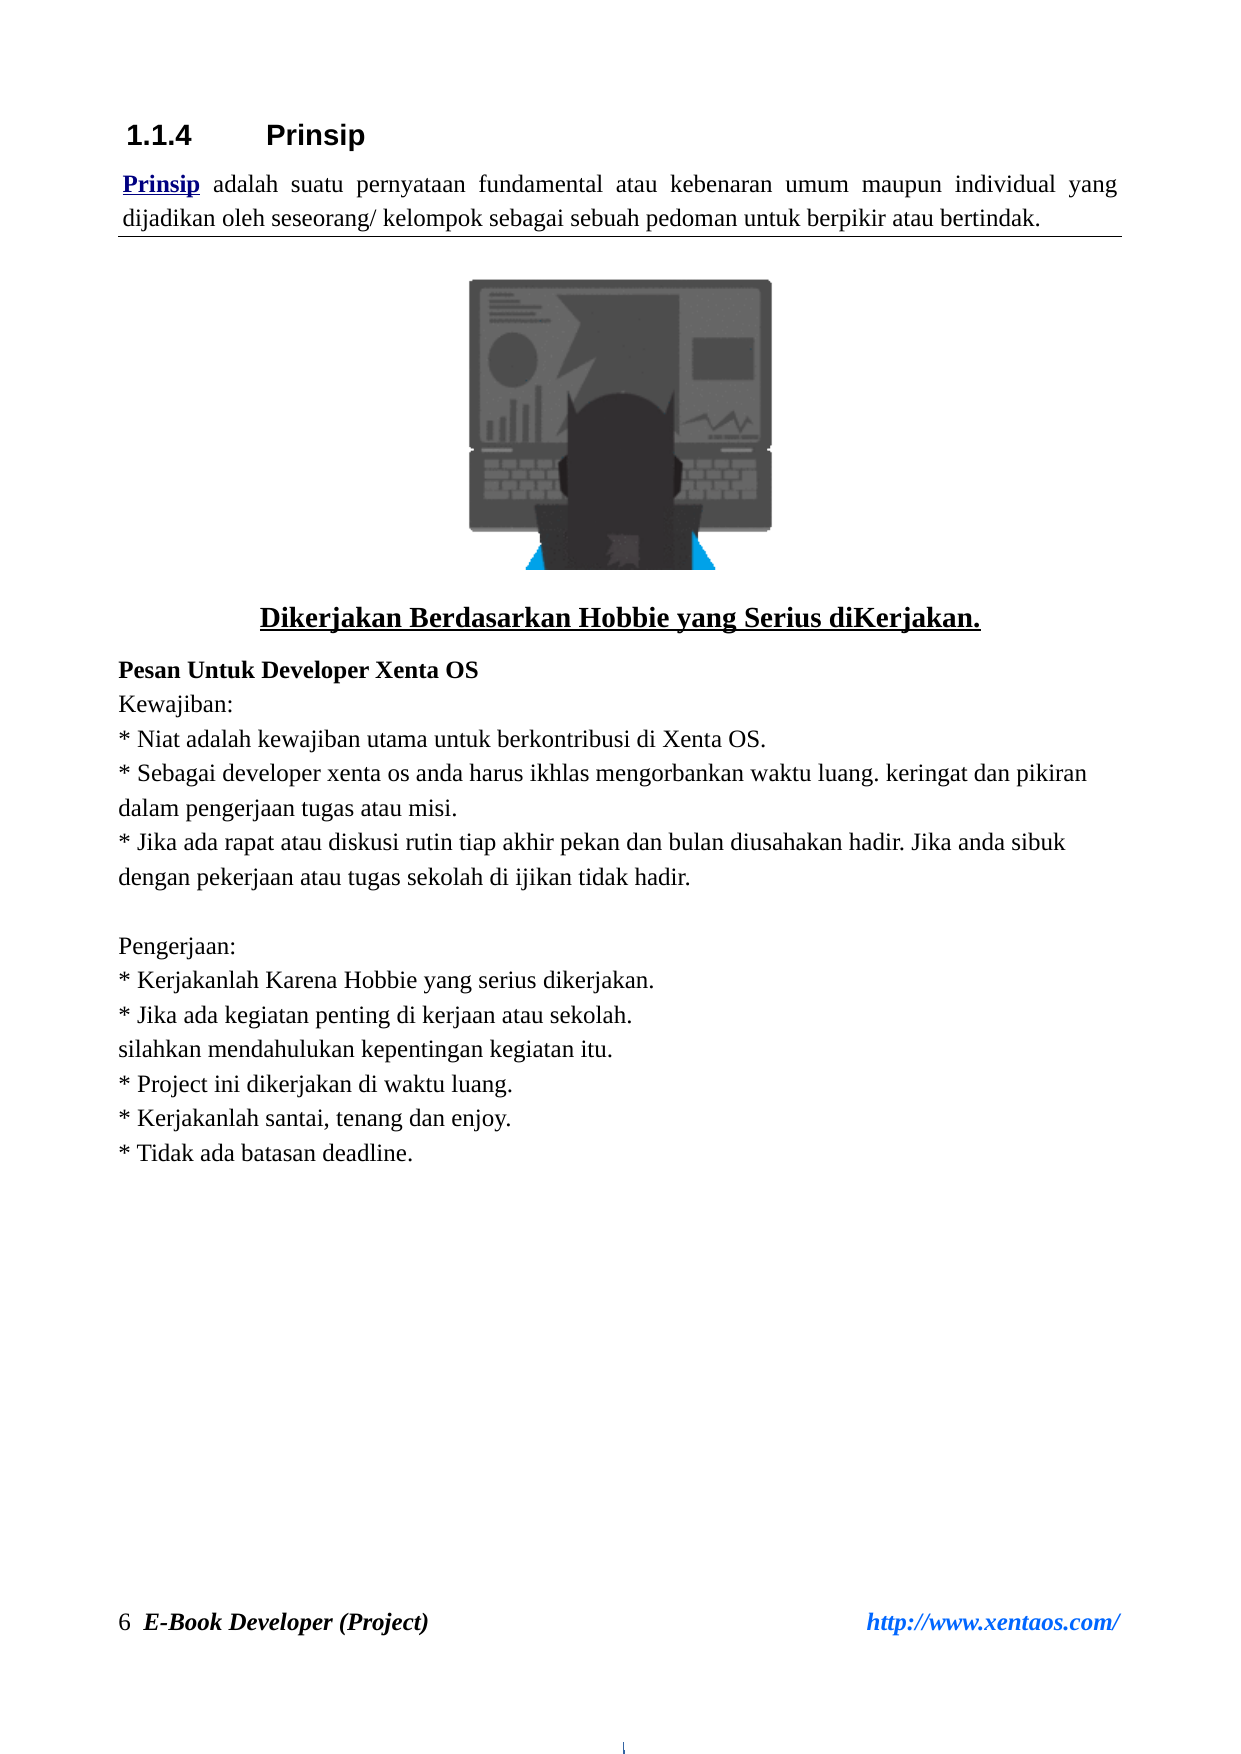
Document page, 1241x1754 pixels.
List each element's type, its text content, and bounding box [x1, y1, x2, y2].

text Prinsip adalah suatu pernyataan fundamental atau kebenaran umum maupun individual yang dijadikan oleh seseorang/ kelompok sebagai sebuah pedoman untuk berpikir atau bertindak. [118, 164, 1122, 236]
subtitle Prinsip [118, 118, 1122, 152]
text Pesan Untuk Developer Xenta OS Kewajiban: * Niat adalah kewajiban utama untuk berkontribusi di Xenta OS. * Sebagai developer xenta os anda harus ikhlas mengorbankan waktu luang. keringat dan pikiran dalam pengerjaan tugas atau misi. * Jika ada rapat atau diskusi rutin tiap akhir pekan dan bulan diusahakan hadir. Jika anda sibuk dengan pekerjaan atau tugas sekolah di ijikan tidak hadir. Pengerjaan: * Kerjakanlah Karena Hobbie yang serius dikerjakan. * Jika ada kegiatan penting di kerjaan atau sekolah. silahkan mendahulukan kepentingan kegiatan itu. * Project ini dikerjakan di waktu luang. * Kerjakanlah santai, tenang dan enjoy. * Tidak ada batasan deadline. [118, 655, 1122, 1166]
text Dikerjakan Berdasarkan Hobbie yang Serius diKerjakan. [118, 600, 1122, 634]
picture [463, 256, 777, 570]
